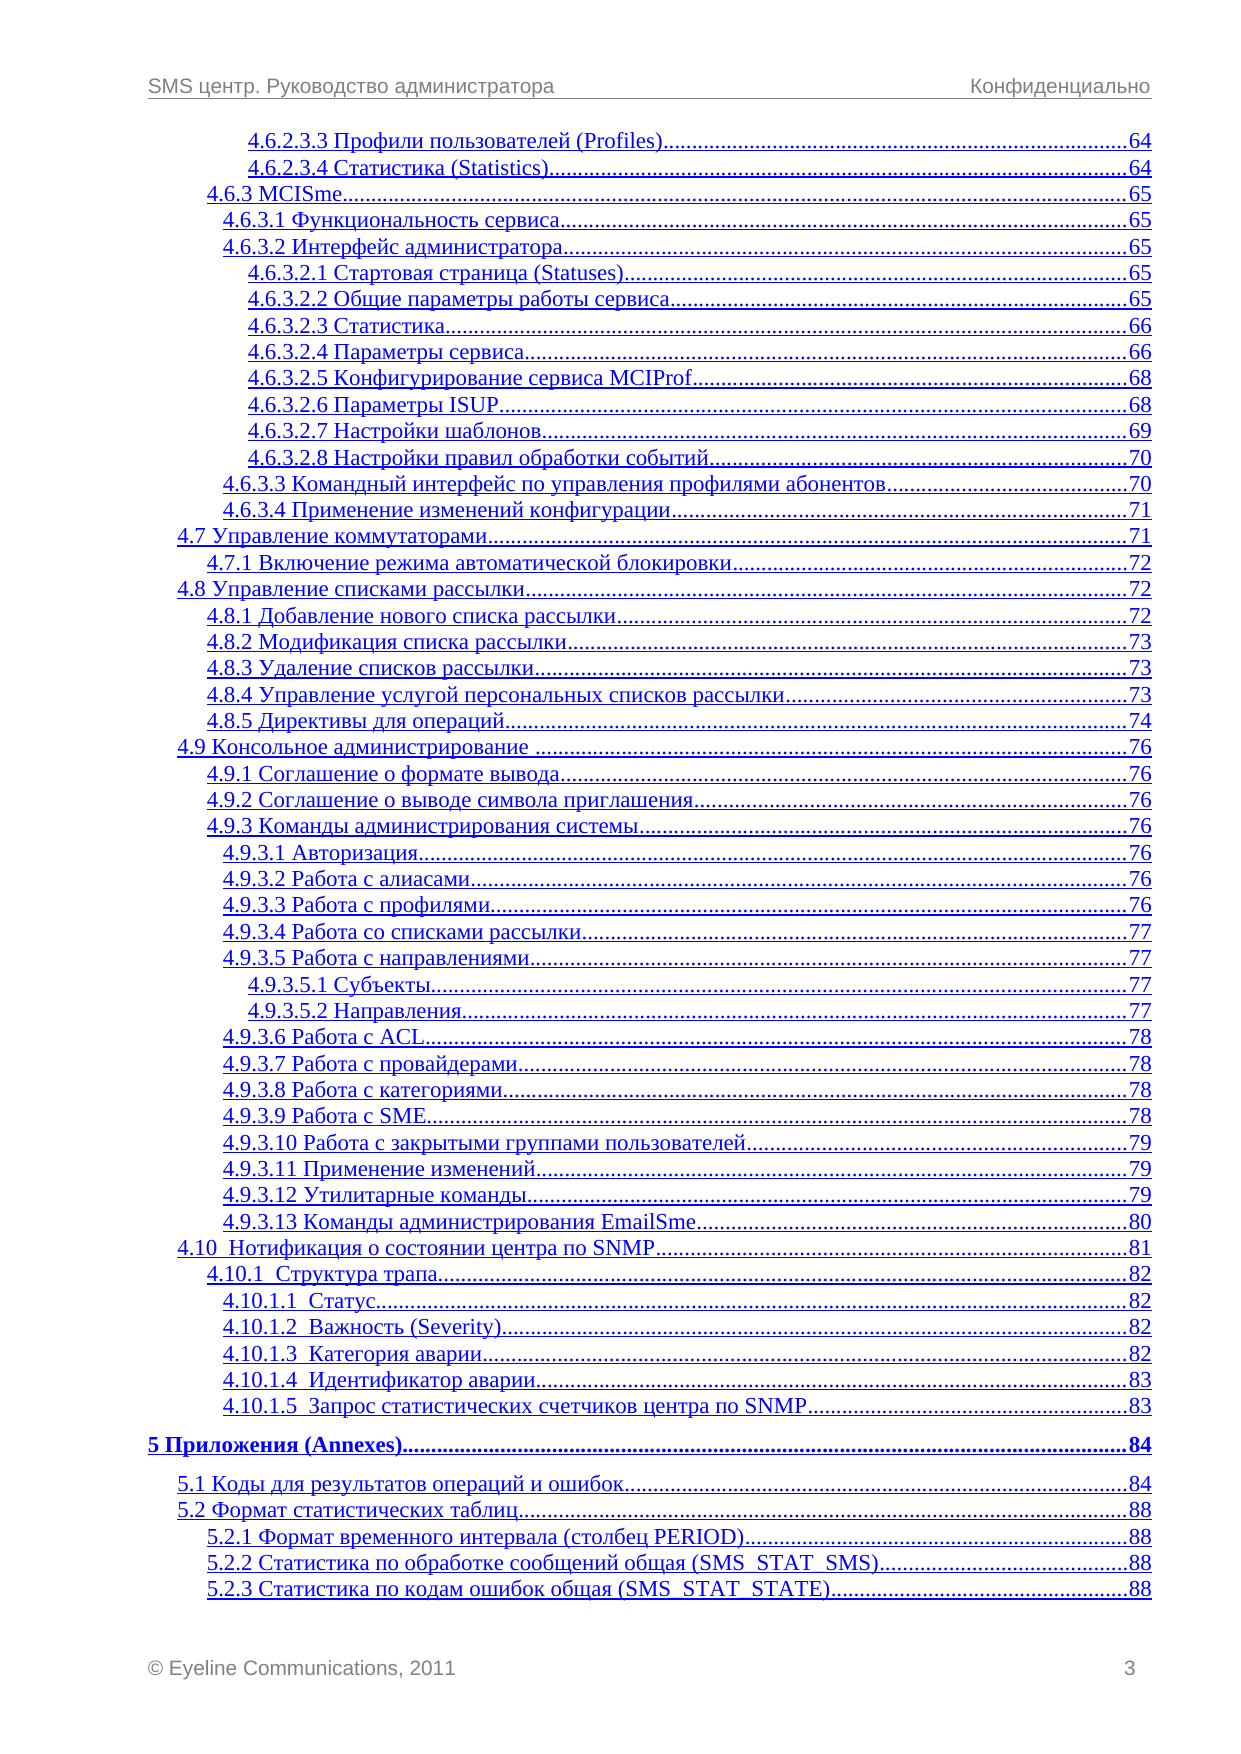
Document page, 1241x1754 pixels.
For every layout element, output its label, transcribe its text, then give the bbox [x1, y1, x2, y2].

text 4.9.3.11 Применение изменений 79 [223, 1155, 1152, 1178]
text 4.9.3.13 Команды администрирования EmailSme 80 [223, 1208, 1152, 1231]
text 4.9.3.4 Работа со списками рассылки 77 [223, 918, 1152, 941]
text 4.6.3.2.1 Стартовая страница (Statuses) 65 [248, 259, 1152, 282]
text 4.6.2.3.3 Профили пользователей (Profiles) 64 [248, 127, 1152, 150]
text 4.6.3.1 Функциональность сервиса 65 [223, 206, 1152, 229]
text 4.9.3.5.2 Направления 77 [248, 997, 1152, 1020]
text 4.6.3.2.7 Настройки шаблонов 69 [248, 417, 1152, 440]
text 4.9.3.1 Авторизация 76 [223, 839, 1152, 862]
text 4.8 Управление списками рассылки 72 [177, 575, 1152, 598]
text 4.9.3.6 Работа с ACL 78 [223, 1023, 1152, 1046]
text 5.2.2 Cтатистика по обработке сообщений общая (SMS_STAT_SMS) 88 [207, 1549, 1152, 1572]
text 4.6.3 MCISme 65 [207, 180, 1152, 203]
text 4.10.1.5 Запрос статистических счетчиков центра по SNMP 83 [223, 1392, 1152, 1415]
text 4.10.1.2 Важность (Severity) 82 [223, 1313, 1152, 1336]
text 4.10 Нотификация о состоянии центра по SNMP 81 [177, 1234, 1152, 1257]
text 4.10.1.3 Категория аварии 82 [223, 1339, 1152, 1363]
text 5 Приложения (Annexes) 84 [148, 1431, 1152, 1454]
text 4.6.3.2.5 Конфигурирование сервиса MCIProf 68 [248, 364, 1152, 387]
text 4.9.2 Соглашение о выводе символа приглашения 76 [207, 786, 1152, 809]
text 4.10.1.4 Идентификатор аварии 83 [223, 1366, 1152, 1389]
text 4.9.3.9 Работа с SME 78 [223, 1102, 1152, 1125]
text 4.6.3.2 Интерфейс администратора 65 [223, 233, 1152, 256]
text 4.6.3.2.6 Параметры ISUP 68 [248, 391, 1152, 414]
text 4.8.2 Модификация списка рассылки 73 [207, 628, 1152, 651]
text 4.6.3.2.2 Общие параметры работы сервиса 65 [248, 285, 1152, 308]
text 4.9 Консольное администрирование 76 [177, 733, 1152, 756]
text 4.7 Управление коммутаторами 71 [177, 523, 1152, 545]
text 4.9.3 Команды администрирования системы 76 [207, 812, 1152, 835]
text 4.9.3.3 Работа с профилями 76 [223, 892, 1152, 914]
text 4.6.2.3.4 Статистика (Statistics) 64 [248, 154, 1152, 176]
text 4.9.1 Соглашение о формате вывода 76 [207, 760, 1152, 783]
text 5.2.3 Статистика по кодам ошибок общая (SMS_STAT_STATE) 88 [207, 1575, 1152, 1598]
text 4.10.1 Структура трапа 82 [207, 1261, 1152, 1283]
text 4.8.4 Управление услугой персональных списков рассылки 73 [207, 681, 1152, 704]
text 5.1 Коды для результатов операций и ошибок 84 [177, 1470, 1152, 1493]
text 4.6.3.2.3 Статистика 66 [248, 312, 1152, 335]
text 4.10.1.1 Статус 82 [223, 1287, 1152, 1310]
text 4.6.3.3 Командный интерфейс по управления профилями абонентов 70 [223, 470, 1152, 493]
text 4.6.3.4 Применение изменений конфигурации 71 [223, 496, 1152, 519]
text 4.9.3.5.1 Субъекты 77 [248, 971, 1152, 994]
text 4.9.3.8 Работа с категориями 78 [223, 1076, 1152, 1099]
text 4.6.3.2.4 Параметры сервиса 66 [248, 338, 1152, 361]
text 4.9.3.10 Работа с закрытыми группами пользователей 79 [223, 1129, 1152, 1152]
text 4.8.3 Удаление списков рассылки 73 [207, 654, 1152, 677]
text 4.7.1 Включение режима автоматической блокировки 72 [207, 549, 1152, 572]
text 4.9.3.2 Работа с алиасами 76 [223, 865, 1152, 888]
text 4.9.3.5 Работа с направлениями 77 [223, 944, 1152, 967]
text 4.9.3.7 Работа с провайдерами 78 [223, 1050, 1152, 1073]
text 4.9.3.12 Утилитарные команды 79 [223, 1181, 1152, 1204]
text 5.2 Формат статистических таблиц 88 [177, 1496, 1152, 1519]
text 5.2.1 Формат временного интервала (столбец PERIOD) 88 [207, 1523, 1152, 1546]
text 4.6.3.2.8 Настройки правил обработки событий 70 [248, 443, 1152, 466]
text 4.8.1 Добавление нового списка рассылки 72 [207, 602, 1152, 625]
text 4.8.5 Директивы для операций 74 [207, 707, 1152, 730]
